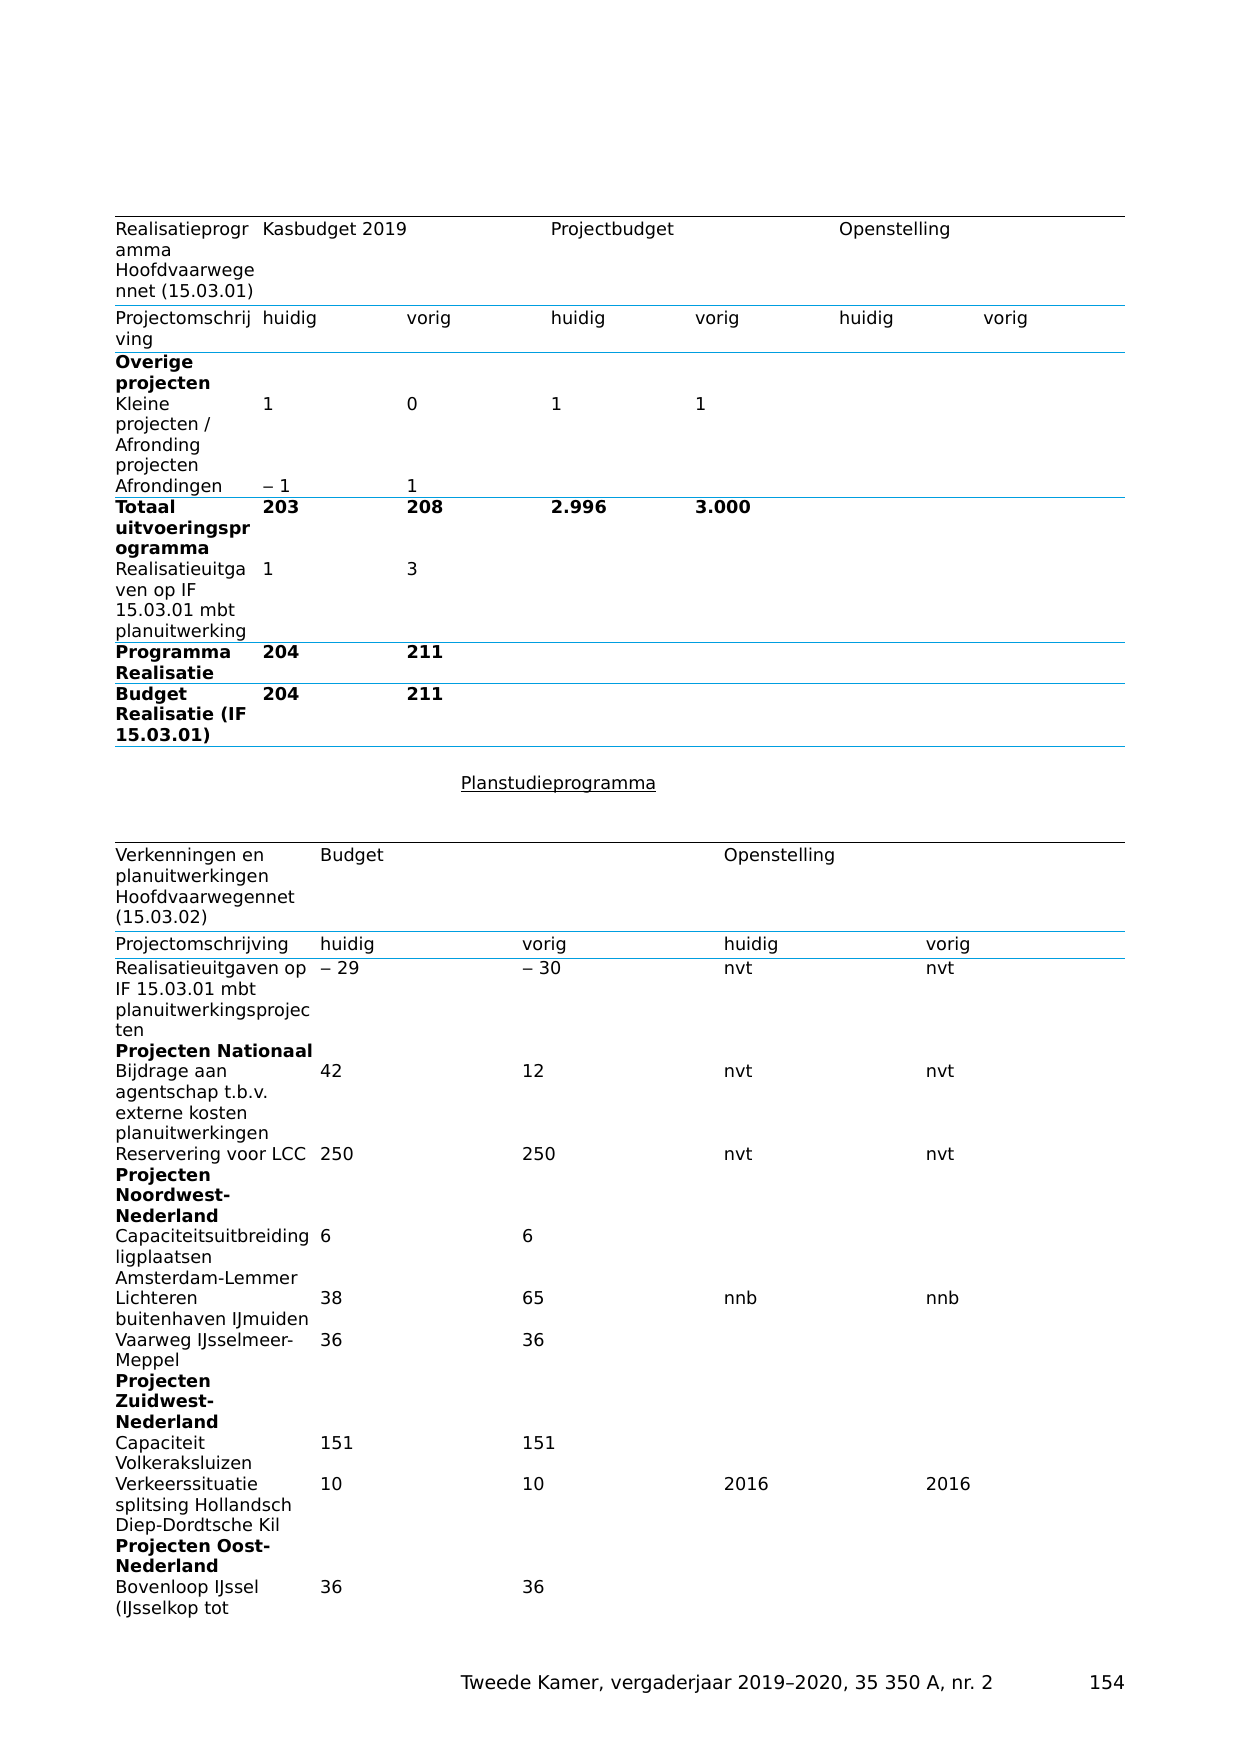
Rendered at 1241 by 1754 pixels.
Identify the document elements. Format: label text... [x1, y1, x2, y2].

table_cell 2016 [721, 1474, 923, 1536]
table_cell 151 [317, 1433, 519, 1474]
table_cell nvt [721, 1144, 923, 1164]
table_cell huidig [836, 306, 980, 352]
table_cell [692, 643, 836, 683]
table_cell 1 [259, 559, 403, 641]
table_cell Overige projecten [115, 353, 259, 393]
table_cell [317, 1371, 519, 1433]
table_cell Lichteren buitenhaven IJmuiden [115, 1288, 317, 1329]
table_cell [721, 1226, 923, 1288]
table_cell vorig [980, 306, 1125, 352]
table_header Mutaties tweede suppletoire begroting 2019 (Bedragen x € 1 mln.) [115, 817, 1125, 842]
table_cell Capaciteitsuitbreiding ligplaatsen Amsterdam-Lemmer [115, 1226, 317, 1288]
table_cell Afrondingen [115, 476, 259, 497]
table_cell [923, 1041, 1125, 1061]
table_cell Kasbudget 2019 [259, 217, 548, 304]
table_cell Vaarweg IJsselmeer-Meppel [115, 1330, 317, 1371]
table_cell [692, 684, 836, 746]
table_cell [721, 1165, 923, 1226]
table_cell [980, 353, 1125, 393]
table_cell [404, 353, 548, 393]
table_cell 6 [519, 1226, 721, 1288]
table_cell ‒ 1 [259, 476, 403, 497]
table_cell ‒ 29 [317, 959, 519, 1041]
table_cell huidig [317, 932, 519, 958]
table_cell nnb [721, 1288, 923, 1329]
table_cell [923, 1536, 1125, 1577]
table_cell 1 [404, 476, 548, 497]
table_cell [923, 1165, 1125, 1226]
table_cell Budget [317, 843, 721, 931]
table_cell [317, 1041, 519, 1061]
table_header Mutaties tweede suppletoire begroting 2019 (Bedragen x € 1 mln.) [115, 191, 1125, 216]
table_cell [721, 1433, 923, 1474]
table_cell Budget Realisatie (IF 15.03.01) [115, 684, 259, 746]
table_cell [980, 684, 1125, 746]
table_cell Projecten Oost-Nederland [115, 1536, 317, 1577]
table_cell vorig [519, 932, 721, 958]
table_cell Projecten Zuidwest-Nederland [115, 1371, 317, 1433]
table_cell 2016 [923, 1474, 1125, 1536]
table_cell [548, 353, 692, 393]
table_cell Projectomschrijving [115, 932, 317, 958]
table_cell Realisatieprogramma Hoofdvaarwegennet (15.03.01) [115, 217, 259, 304]
table_cell 151 [519, 1433, 721, 1474]
table_cell [836, 643, 980, 683]
table_cell [317, 1165, 519, 1226]
table_cell [923, 1330, 1125, 1371]
table_cell nvt [923, 959, 1125, 1041]
table_cell Reservering voor LCC [115, 1144, 317, 1164]
table_cell [548, 643, 692, 683]
table_cell [692, 353, 836, 393]
table_cell [923, 1577, 1125, 1618]
table_cell 36 [519, 1577, 721, 1618]
table_cell 10 [317, 1474, 519, 1536]
table_cell 204 [259, 643, 403, 683]
table_cell Programma Realisatie [115, 643, 259, 683]
table_cell [692, 559, 836, 641]
table_cell [548, 684, 692, 746]
table_cell [519, 1371, 721, 1433]
table_cell Capaciteit Volkeraksluizen [115, 1433, 317, 1474]
table_cell [923, 1226, 1125, 1288]
table_cell nnb [923, 1288, 1125, 1329]
table_cell [259, 353, 403, 393]
table_cell Projecten Noordwest-Nederland [115, 1165, 317, 1226]
table_cell [836, 684, 980, 746]
table_cell [721, 1330, 923, 1371]
table_cell huidig [259, 306, 403, 352]
table_cell Realisatieuitgaven op IF 15.03.01 mbt planuitwerking [115, 559, 259, 641]
table_cell Realisatieuitgaven op IF 15.03.01 mbt planuitwerkingsprojecten [115, 959, 317, 1041]
table_cell 6 [317, 1226, 519, 1288]
table_cell 36 [519, 1330, 721, 1371]
table_cell vorig [404, 306, 548, 352]
table_cell 36 [317, 1330, 519, 1371]
table_cell nvt [721, 959, 923, 1041]
table_cell huidig [548, 306, 692, 352]
table_cell Verkeerssituatie splitsing Hollandsch Diep-Dordtsche Kil [115, 1474, 317, 1536]
table_cell 3.000 [692, 498, 836, 559]
table_cell 203 [259, 498, 403, 559]
table_cell vorig [923, 932, 1125, 958]
table_cell ‒ 30 [519, 959, 721, 1041]
table_cell [836, 353, 980, 393]
table_cell [692, 476, 836, 497]
table_cell [721, 1577, 923, 1618]
table_cell [548, 476, 692, 497]
table_cell huidig [721, 932, 923, 958]
table_cell [980, 476, 1125, 497]
table_cell 38 [317, 1288, 519, 1329]
table_cell nvt [721, 1061, 923, 1144]
table_cell Verkenningen en planuitwerkingen Hoofdvaarwegennet (15.03.02) [115, 843, 317, 931]
text Planstudieprogramma [461, 771, 1125, 794]
table_cell nvt [923, 1061, 1125, 1144]
table_cell Openstelling [836, 217, 1125, 304]
table_cell vorig [692, 306, 836, 352]
table_cell nvt [923, 1144, 1125, 1164]
table_cell [519, 1536, 721, 1577]
table_cell 204 [259, 684, 403, 746]
table_cell 208 [404, 498, 548, 559]
table_cell [923, 1433, 1125, 1474]
table_cell [980, 559, 1125, 641]
table_cell 36 [317, 1577, 519, 1618]
table_cell Openstelling [721, 843, 1125, 931]
table_cell [836, 394, 980, 476]
table_cell 211 [404, 643, 548, 683]
table_cell 250 [519, 1144, 721, 1164]
table_cell 12 [519, 1061, 721, 1144]
table_cell Bijdrage aan agentschap t.b.v. externe kosten planuitwerkingen [115, 1061, 317, 1144]
table_cell 1 [259, 394, 403, 476]
table_cell Projecten Nationaal [115, 1041, 317, 1061]
table_cell [721, 1041, 923, 1061]
table_cell 2.996 [548, 498, 692, 559]
table_cell [519, 1165, 721, 1226]
table_cell [836, 498, 980, 559]
table_cell [980, 643, 1125, 683]
table_cell Bovenloop IJssel (IJsselkop tot [115, 1577, 317, 1618]
table_cell 211 [404, 684, 548, 746]
table_cell [721, 1371, 923, 1433]
table_cell 10 [519, 1474, 721, 1536]
table_cell [980, 394, 1125, 476]
table_cell Kleine projecten / Afronding projecten [115, 394, 259, 476]
table_cell Totaal uitvoeringsprogramma [115, 498, 259, 559]
table_cell Projectbudget [548, 217, 836, 304]
table_cell 0 [404, 394, 548, 476]
table_cell [836, 559, 980, 641]
table_cell 250 [317, 1144, 519, 1164]
table_cell Projectomschrijving [115, 306, 259, 352]
table_cell 42 [317, 1061, 519, 1144]
table_cell [836, 476, 980, 497]
table_cell [548, 559, 692, 641]
table_cell [519, 1041, 721, 1061]
table_cell [980, 498, 1125, 559]
table_cell 65 [519, 1288, 721, 1329]
table_cell [317, 1536, 519, 1577]
table_cell [721, 1536, 923, 1577]
table_cell 1 [548, 394, 692, 476]
table_cell 1 [692, 394, 836, 476]
table_cell 3 [404, 559, 548, 641]
table_cell [923, 1371, 1125, 1433]
